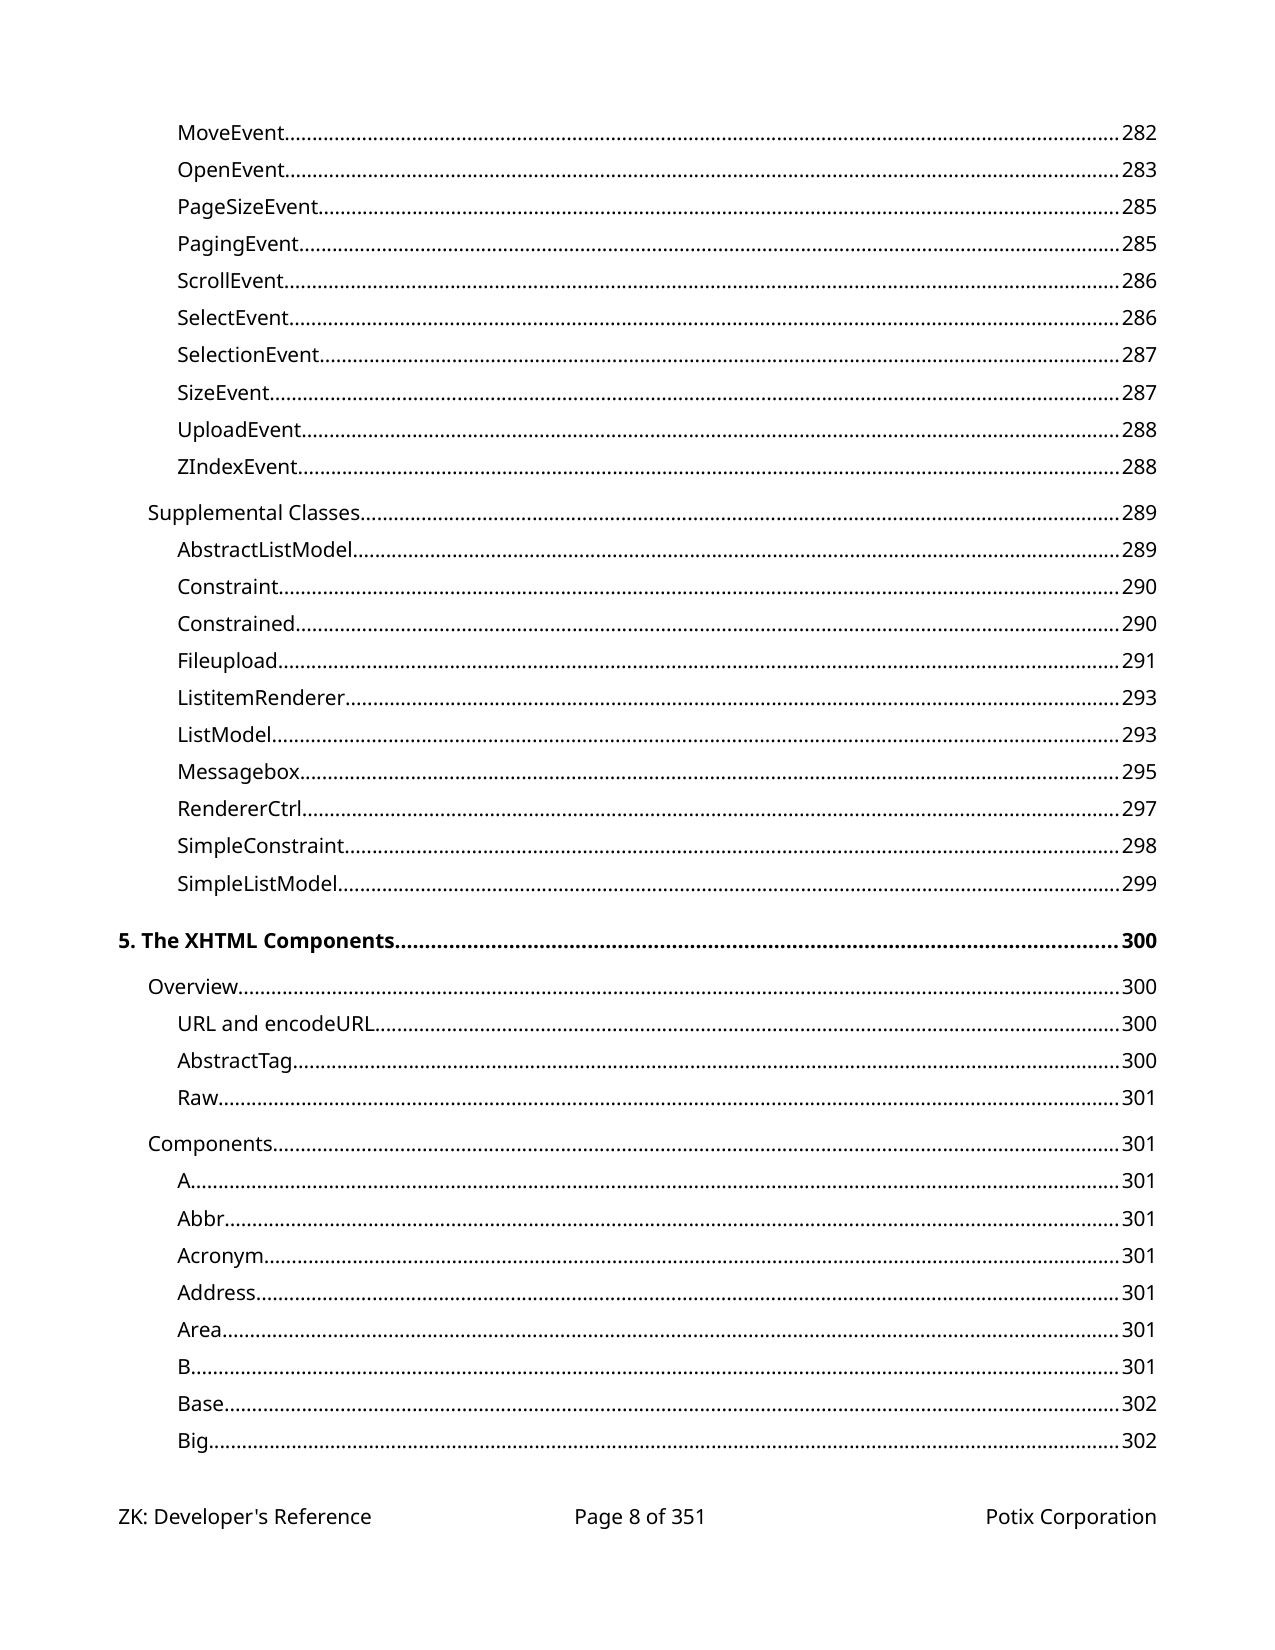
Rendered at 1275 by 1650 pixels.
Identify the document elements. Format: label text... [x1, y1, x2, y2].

text Constrained 290 [177, 609, 1157, 637]
text SelectionEvent 287 [177, 341, 1157, 369]
text UploadEvent 288 [177, 415, 1157, 443]
text AbstractListModel 289 [177, 535, 1157, 563]
text SelectEvent 286 [177, 303, 1157, 332]
text Address 301 [177, 1278, 1157, 1306]
text Supplemental Classes 289 [148, 498, 1157, 526]
text Fileupload 291 [177, 646, 1157, 674]
text Area 301 [177, 1315, 1157, 1343]
text Acronym 301 [177, 1241, 1157, 1269]
text A 301 [177, 1167, 1157, 1195]
text OpenEvent 283 [177, 155, 1157, 183]
text URL and encodeURL 300 [177, 1009, 1157, 1038]
text Big 302 [177, 1426, 1157, 1454]
text AbstractTag 300 [177, 1046, 1157, 1075]
text SimpleConstraint 298 [177, 832, 1157, 860]
text 5. The XHTML Components 300 [118, 926, 1157, 954]
text Constraint 290 [177, 572, 1157, 600]
text MoveEvent 282 [177, 118, 1157, 146]
text Components 301 [148, 1129, 1157, 1158]
text ScrollEvent 286 [177, 266, 1157, 295]
text RendererCtrl 297 [177, 794, 1157, 823]
text ListModel 293 [177, 720, 1157, 748]
text Overview 300 [148, 972, 1157, 1001]
text SizeEvent 287 [177, 378, 1157, 406]
text Base 302 [177, 1389, 1157, 1417]
text PagingEvent 285 [177, 229, 1157, 258]
text Raw 301 [177, 1083, 1157, 1112]
text Messagebox 295 [177, 757, 1157, 786]
text B 301 [177, 1352, 1157, 1380]
text PageSizeEvent 285 [177, 192, 1157, 221]
text ZIndexEvent 288 [177, 452, 1157, 480]
text ListitemRenderer 293 [177, 683, 1157, 711]
text Abbr 301 [177, 1204, 1157, 1232]
text SimpleListModel 299 [177, 869, 1157, 897]
